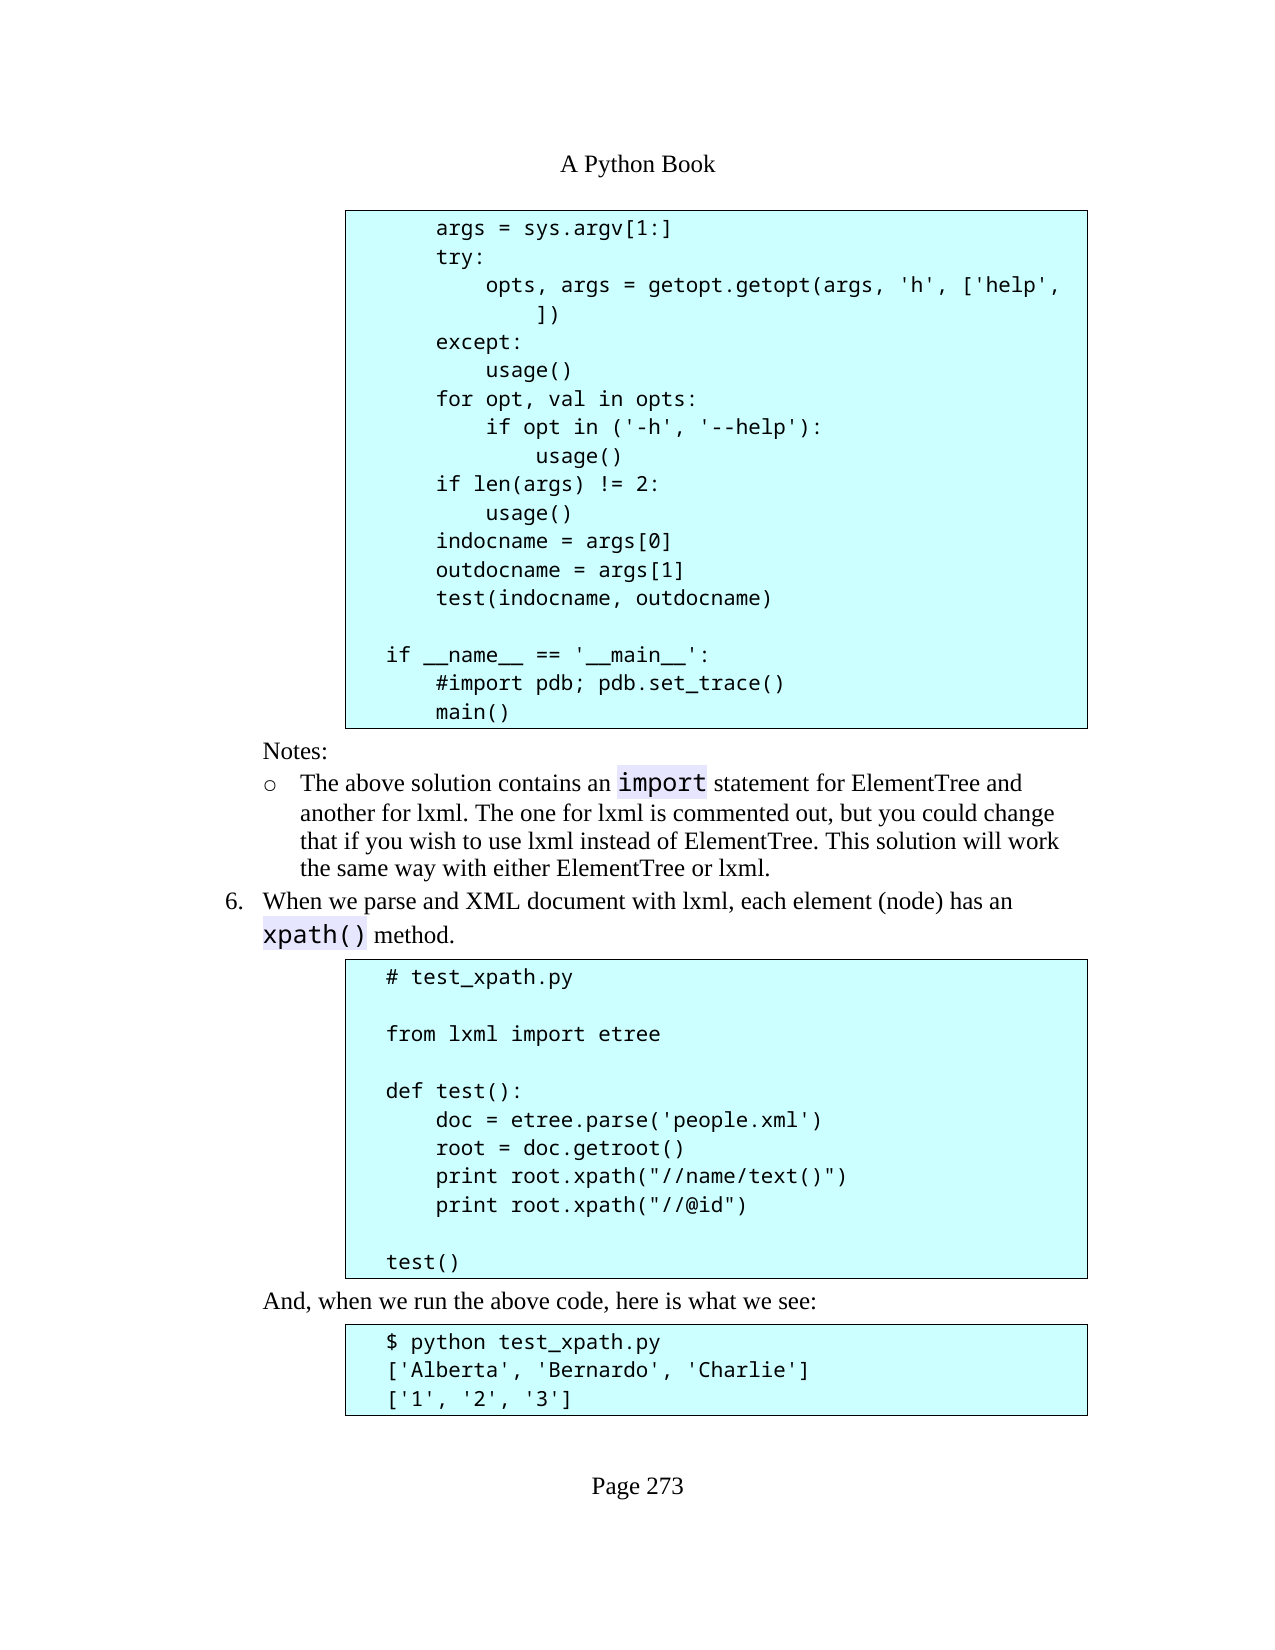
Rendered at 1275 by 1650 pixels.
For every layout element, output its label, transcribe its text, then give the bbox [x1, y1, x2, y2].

list Notes: [225, 737, 1087, 765]
list $ python test_xpath.py ['Alberta', 'Bernardo', 'Charlie'] ['1', '2', '3'] [346, 1325, 1087, 1415]
list When we parse and XML document with lxml, each element (node) has an xpath() method. [225, 882, 1087, 950]
list The above solution contains an import statement for ElementTree and another for lxml. The one for lxml is commented out, but you could change that if you wish to use lxml instead of ElementTree. This solution will work the same way with either ElementTree or lxml. [262, 765, 1087, 882]
list args = sys.argv[1:] try: opts, args = getopt.getopt(args, 'h', ['help', ]) except: usage() for opt, val in opts: if opt in ('-h', '--help'): usage() if len(args) != 2: usage() indocname = args[0] outdocname = args[1] test(indocname, outdocname) if __name__ == '__main__': #import pdb; pdb.set_trace() main() [346, 211, 1087, 728]
list # test_xpath.py from lxml import etree def test(): doc = etree.parse('people.xml') root = doc.getroot() print root.xpath("//name/text()") print root.xpath("//@id") test() [346, 960, 1087, 1278]
list And, when we run the above code, here is what we see: [225, 1287, 1087, 1315]
